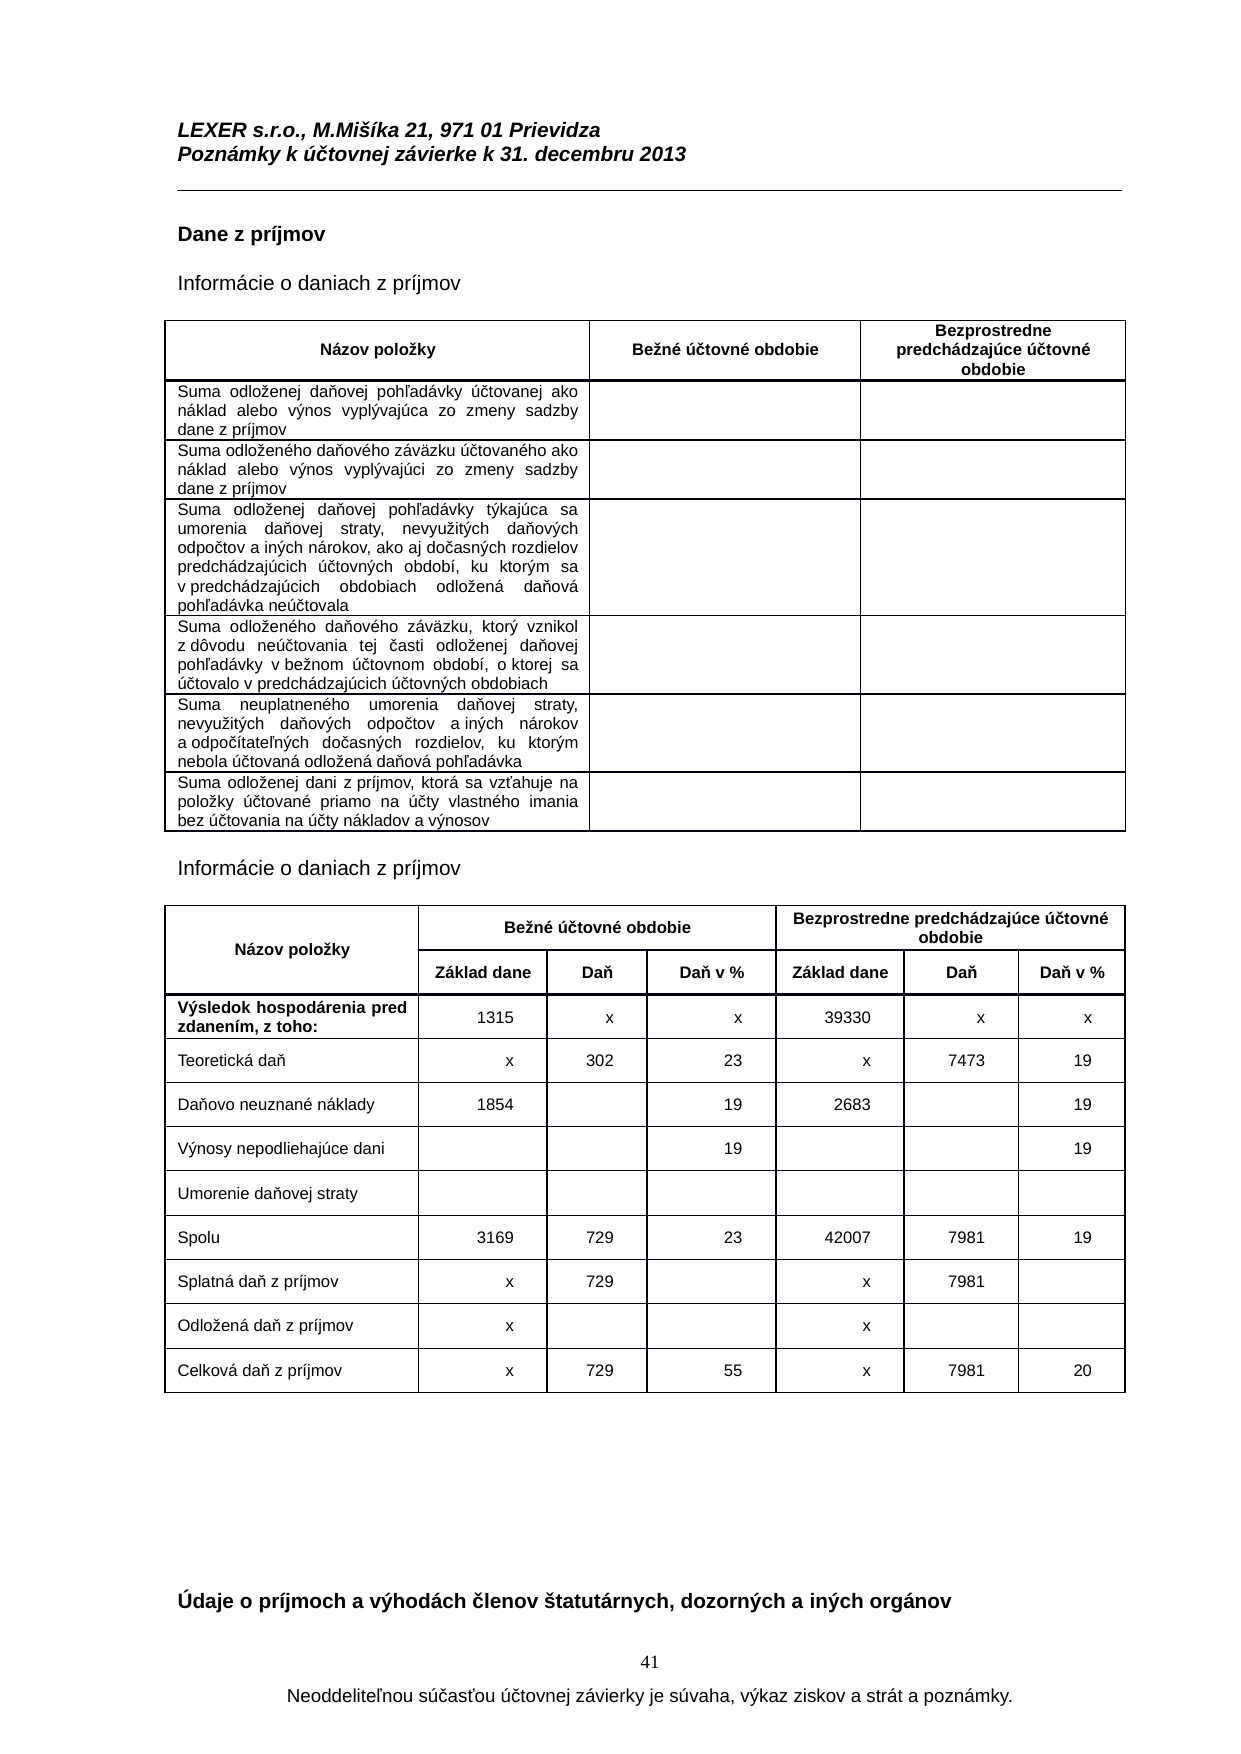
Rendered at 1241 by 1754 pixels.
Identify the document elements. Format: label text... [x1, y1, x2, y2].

table_cell 7981 [905, 1216, 1018, 1259]
table_cell Daň v % [648, 951, 775, 993]
table_cell 23 [648, 1039, 775, 1082]
table_cell [905, 1304, 1018, 1347]
table_cell [777, 1171, 903, 1215]
table_cell Suma odloženej dani z príjmov, ktorá sa vzťahuje na položky účtované priamo na účty vlastného imania bez účtovania na účty nákladov a výnosov [166, 773, 589, 830]
table_cell 1315 [419, 996, 546, 1038]
table_cell 55 [648, 1349, 775, 1392]
table_cell Daň [548, 951, 646, 993]
table_cell 20 [1019, 1349, 1124, 1392]
table_cell [419, 1171, 546, 1215]
table_cell [548, 1127, 646, 1170]
table_cell Suma neuplatneného umorenia daňovej straty, nevyužitých daňových odpočtov a iných nárokov a odpočítateľných dočasných rozdielov, ku ktorým nebola účtovaná odložená daňová pohľadávka [166, 695, 589, 771]
table_cell 42007 [777, 1216, 903, 1259]
table_cell Suma odloženého daňového záväzku účtovaného ako náklad alebo výnos vyplývajúci zo zmeny sadzby dane z príjmov [166, 441, 589, 498]
table_cell Odložená daň z príjmov [166, 1304, 418, 1347]
table_cell 7981 [905, 1349, 1018, 1392]
table_cell [861, 616, 1125, 693]
table_cell x [648, 996, 775, 1038]
table_cell 3169 [419, 1216, 546, 1259]
table_header Bežné účtovné obdobie [590, 321, 860, 378]
table_cell 23 [648, 1216, 775, 1259]
table_cell 1854 [419, 1083, 546, 1126]
table_cell Výsledok hospodárenia pred zdanením, z toho: [166, 996, 418, 1038]
table_cell x [777, 1260, 903, 1303]
table_cell 729 [548, 1260, 646, 1303]
table_cell [1019, 1260, 1124, 1303]
table_cell [861, 500, 1125, 615]
table_cell [648, 1304, 775, 1347]
table_cell 19 [648, 1083, 775, 1126]
table_cell [419, 1127, 546, 1170]
table_cell [590, 695, 860, 771]
table_cell [590, 616, 860, 693]
table_header Názov položky [166, 906, 418, 993]
table_cell x [419, 1260, 546, 1303]
table_header Názov položky [166, 321, 589, 378]
table_cell [648, 1260, 775, 1303]
table_cell 2683 [777, 1083, 903, 1126]
table_cell Suma odloženej daňovej pohľadávky účtovanej ako náklad alebo výnos vyplývajúca zo zmeny sadzby dane z príjmov [166, 382, 589, 439]
table_cell Daňovo neuznané náklady [166, 1083, 418, 1126]
table_cell [905, 1127, 1018, 1170]
table_cell 729 [548, 1216, 646, 1259]
table_cell Suma odloženého daňového záväzku, ktorý vznikol z dôvodu neúčtovania tej časti odloženej daňovej pohľadávky v bežnom účtovnom období, o ktorej sa účtovalo v predchádzajúcich účtovných obdobiach [166, 616, 589, 693]
table_cell [590, 773, 860, 830]
table_cell [861, 382, 1125, 439]
table_cell 19 [1019, 1039, 1124, 1082]
table_cell x [548, 996, 646, 1038]
table_cell Suma odloženej daňovej pohľadávky týkajúca sa umorenia daňovej straty, nevyužitých daňových odpočtov a iných nárokov, ako aj dočasných rozdielov predchádzajúcich účtovných období, ku ktorým sa v predchádzajúcich obdobiach odložená daňová pohľadávka neúčtovala [166, 500, 589, 615]
table_cell [861, 441, 1125, 498]
table_cell x [419, 1349, 546, 1392]
table_cell 19 [1019, 1083, 1124, 1126]
table_header Bežné účtovné obdobie [419, 906, 775, 949]
table_cell Splatná daň z príjmov [166, 1260, 418, 1303]
table_cell x [905, 996, 1018, 1038]
table_cell Teoretická daň [166, 1039, 418, 1082]
table_cell x [777, 1349, 903, 1392]
table_header Bezprostredne predchádzajúce účtovné obdobie [861, 321, 1125, 378]
table_cell [648, 1171, 775, 1215]
table_cell [548, 1171, 646, 1215]
table_cell Daň [905, 951, 1018, 993]
table_cell [1019, 1304, 1124, 1347]
table_cell Celková daň z príjmov [166, 1349, 418, 1392]
table_cell x [777, 1039, 903, 1082]
table_cell 39330 [777, 996, 903, 1038]
table_cell 19 [1019, 1127, 1124, 1170]
table_cell [777, 1127, 903, 1170]
table_cell 729 [548, 1349, 646, 1392]
table_cell 7473 [905, 1039, 1018, 1082]
table_cell Základ dane [419, 951, 546, 993]
text Dane z príjmov [177, 222, 1122, 246]
table_cell x [419, 1304, 546, 1347]
table_cell Základ dane [777, 951, 903, 993]
table_cell [548, 1083, 646, 1126]
text Informácie o daniach z príjmov [177, 271, 1122, 294]
table_cell [861, 773, 1125, 830]
table_cell Výnosy nepodliehajúce dani [166, 1127, 418, 1170]
table_cell Spolu [166, 1216, 418, 1259]
text Informácie o daniach z príjmov [177, 856, 1122, 880]
table_cell [905, 1171, 1018, 1215]
table_cell 19 [648, 1127, 775, 1170]
table_cell [590, 500, 860, 615]
table_cell Umorenie daňovej straty [166, 1171, 418, 1215]
table_cell [905, 1083, 1018, 1126]
table_cell x [777, 1304, 903, 1347]
table_cell [590, 441, 860, 498]
table_cell x [1019, 996, 1124, 1038]
table_cell Daň v % [1019, 951, 1124, 993]
table_cell x [419, 1039, 546, 1082]
table_header Bezprostredne predchádzajúce účtovné obdobie [777, 906, 1124, 949]
table_cell [1019, 1171, 1124, 1215]
table_cell 302 [548, 1039, 646, 1082]
table_cell 7981 [905, 1260, 1018, 1303]
table_cell [590, 382, 860, 439]
table_cell 19 [1019, 1216, 1124, 1259]
text Údaje o príjmoch a výhodách členov štatutárnych, dozorných a iných orgánov [177, 1589, 1122, 1613]
table_cell [861, 695, 1125, 771]
table_cell [548, 1304, 646, 1347]
